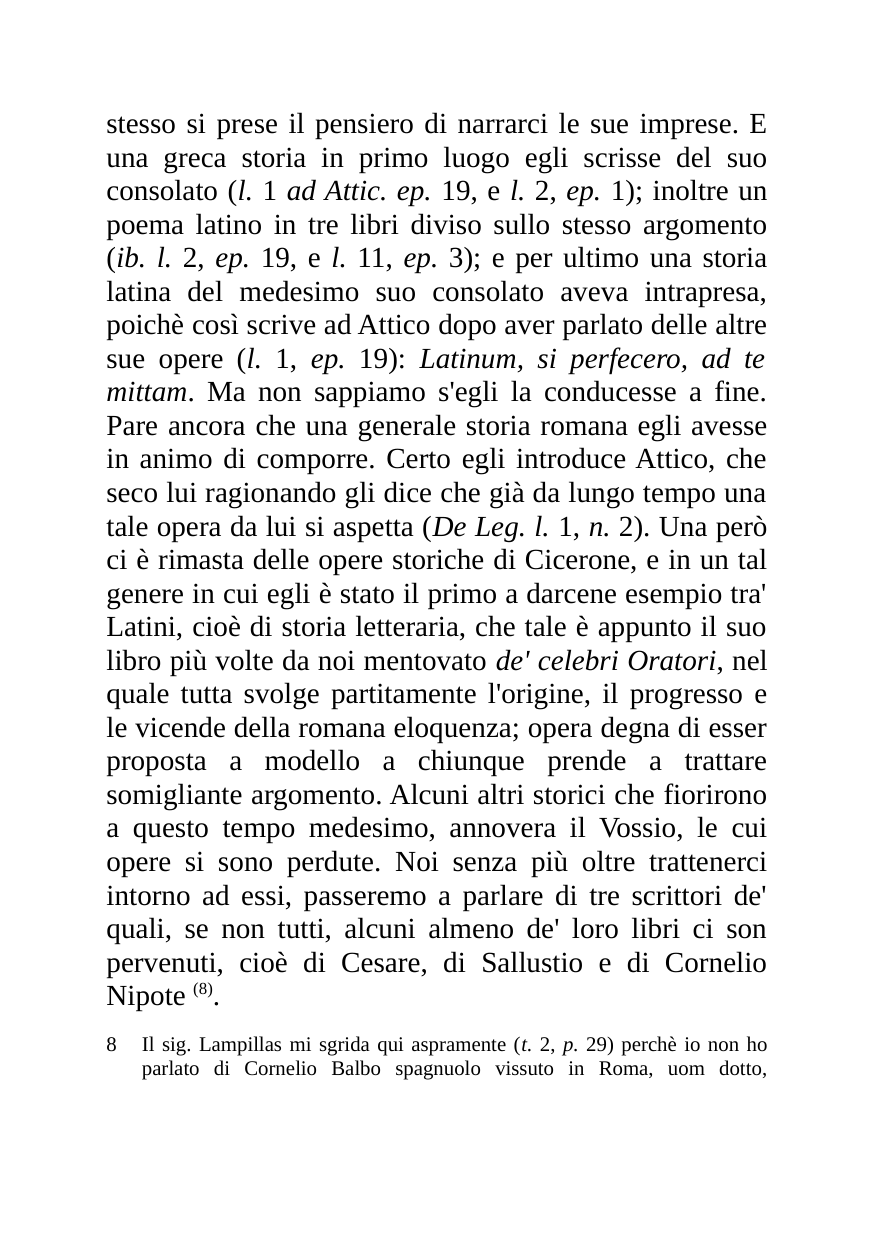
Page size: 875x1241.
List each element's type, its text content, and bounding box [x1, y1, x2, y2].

text Il sig. Lampillas mi sgrida qui aspramente (t. 2, p. 29) perchè io non ho parlato di Cornelio Balbo spagnuolo vissuto in Roma, uom dotto, [106, 1032, 768, 1080]
text stesso si prese il pensiero di narrarci le sue imprese. E una greca storia in primo luogo egli scrisse del suo consolato (l. 1 ad Attic. ep. 19, e l. 2, ep. 1); inoltre un poema latino in tre libri diviso sullo stesso argomento (ib. l. 2, ep. 19, e l. 11, ep. 3); e per ultimo una storia latina del medesimo suo consolato aveva intrapresa, poichè così scrive ad Attico dopo aver parlato delle altre sue opere (l. 1, ep. 19): Latinum, si perfecero, ad te mittam. Ma non sappiamo s'egli la conducesse a fine. Pare ancora che una generale storia romana egli avesse in animo di comporre. Certo egli introduce Attico, che seco lui ragionando gli dice che già da lungo tempo una tale opera da lui si aspetta (De Leg. l. 1, n. 2). Una però ci è rimasta delle opere storiche di Cicerone, e in un tal genere in cui egli è stato il primo a darcene esempio tra' Latini, cioè di storia letteraria, che tale è appunto il suo libro più volte da noi mentovato de' celebri Oratori, nel quale tutta svolge partitamente l'origine, il progresso e le vicende della romana eloquenza; opera degna di esser proposta a modello a chiunque prende a trattare somigliante argomento. Alcuni altri storici che fiorirono a questo tempo medesimo, annovera il Vossio, le cui opere si sono perdute. Noi senza più oltre trattenerci intorno ad essi, passeremo a parlare di tre scrittori de' quali, se non tutti, alcuni almeno de' loro libri ci son pervenuti, cioè di Cesare, di Sallustio e di Cornelio Nipote (). [106, 106, 768, 1012]
